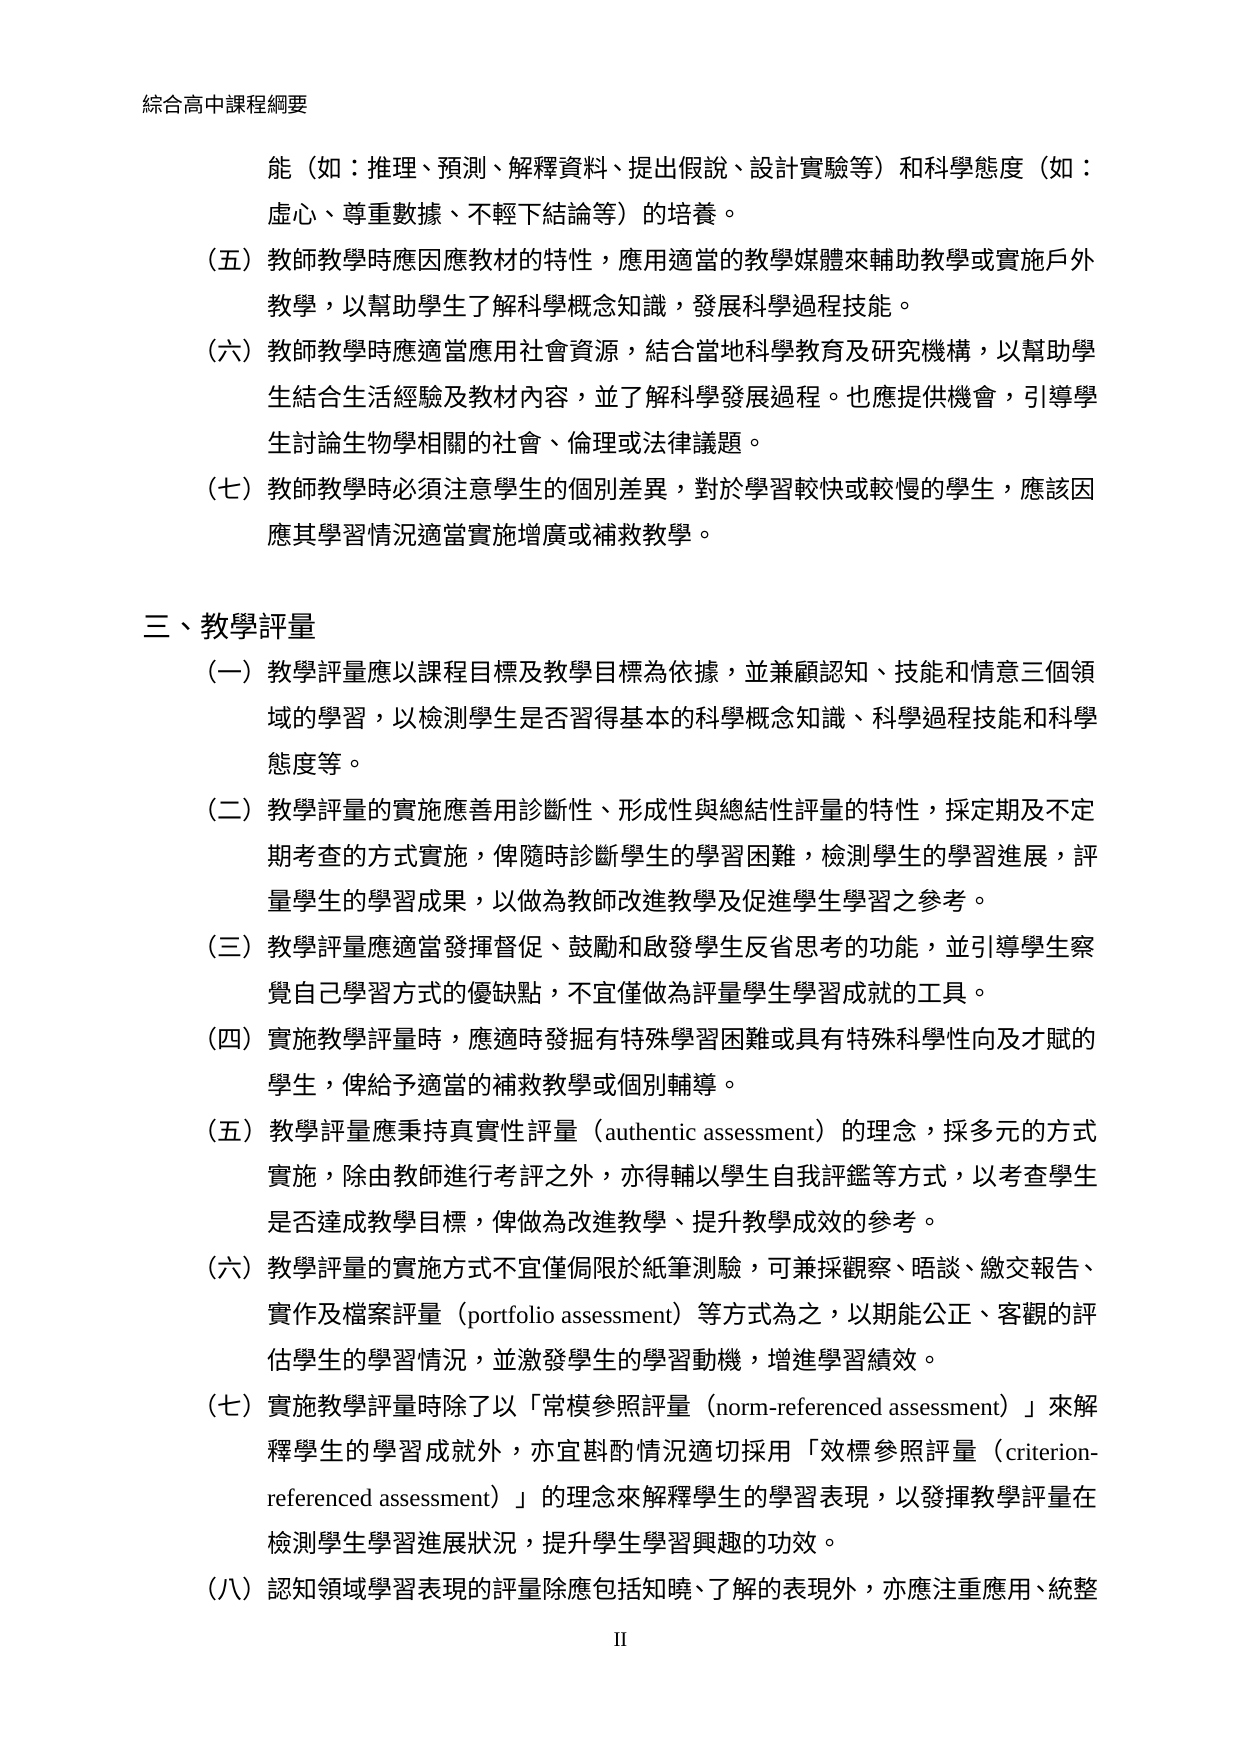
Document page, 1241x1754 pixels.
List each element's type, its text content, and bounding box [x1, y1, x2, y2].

text （四）實施教學評量時，應適時發掘有特殊學習困難或具有特殊科學性向及才賦的學生，俾給予適當的補救教學或個別輔導。 [192, 1014, 1098, 1106]
text 三、教學評量 [142, 602, 1098, 648]
text （一）教學評量應以課程目標及教學目標為依據，並兼顧認知、技能和情意三個領域的學習，以檢測學生是否習得基本的科學概念知識、科學過程技能和科學態度等。 [192, 648, 1098, 785]
text （六）教師教學時應適當應用社會資源，結合當地科學教育及研究機構，以幫助學生結合生活經驗及教材內容，並了解科學發展過程。也應提供機會，引導學生討論生物學相關的社會、倫理或法律議題。 [192, 327, 1098, 464]
text （二）教學評量的實施應善用診斷性、形成性與總結性評量的特性，採定期及不定期考查的方式實施，俾隨時診斷學生的學習困難，檢測學生的學習進展，評量學生的學習成果，以做為教師改進教學及促進學生學習之參考。 [192, 785, 1098, 923]
text （五）教學評量應秉持真實性評量（authentic assessment）的理念，採多元的方式實施，除由教師進行考評之外，亦得輔以學生自我評鑑等方式，以考查學生是否達成教學目標，俾做為改進教學、提升教學成效的參考。 [192, 1106, 1098, 1244]
text （七）教師教學時必須注意學生的個別差異，對於學習較快或較慢的學生，應該因應其學習情況適當實施增廣或補救教學。 [192, 464, 1098, 556]
text （八）認知領域學習表現的評量除應包括知曉、了解的表現外，亦應注重應用、統整 [192, 1564, 1098, 1610]
text 能（如：推理、預測、解釋資料、提出假說、設計實驗等）和科學態度（如：虛心、尊重數據、不輕下結論等）的培養。 [192, 144, 1098, 235]
text （五）教師教學時應因應教材的特性，應用適當的教學媒體來輔助教學或實施戶外教學，以幫助學生了解科學概念知識，發展科學過程技能。 [192, 235, 1098, 327]
text （六）教學評量的實施方式不宜僅侷限於紙筆測驗，可兼採觀察、晤談、繳交報告、實作及檔案評量（portfolio assessment）等方式為之，以期能公正、客觀的評估學生的學習情況，並激發學生的學習動機，增進學習績效。 [192, 1244, 1098, 1381]
text （三）教學評量應適當發揮督促、鼓勵和啟發學生反省思考的功能，並引導學生察覺自己學習方式的優缺點，不宜僅做為評量學生學習成就的工具。 [192, 923, 1098, 1014]
text （七）實施教學評量時除了以「常模參照評量（norm-referenced assessment）」來解釋學生的學習成就外，亦宜斟酌情況適切採用「效標參照評量（criterion-referenced assessment）」的理念來解釋學生的學習表現，以發揮教學評量在檢測學生學習進展狀況，提升學生學習興趣的功效。 [192, 1381, 1098, 1564]
